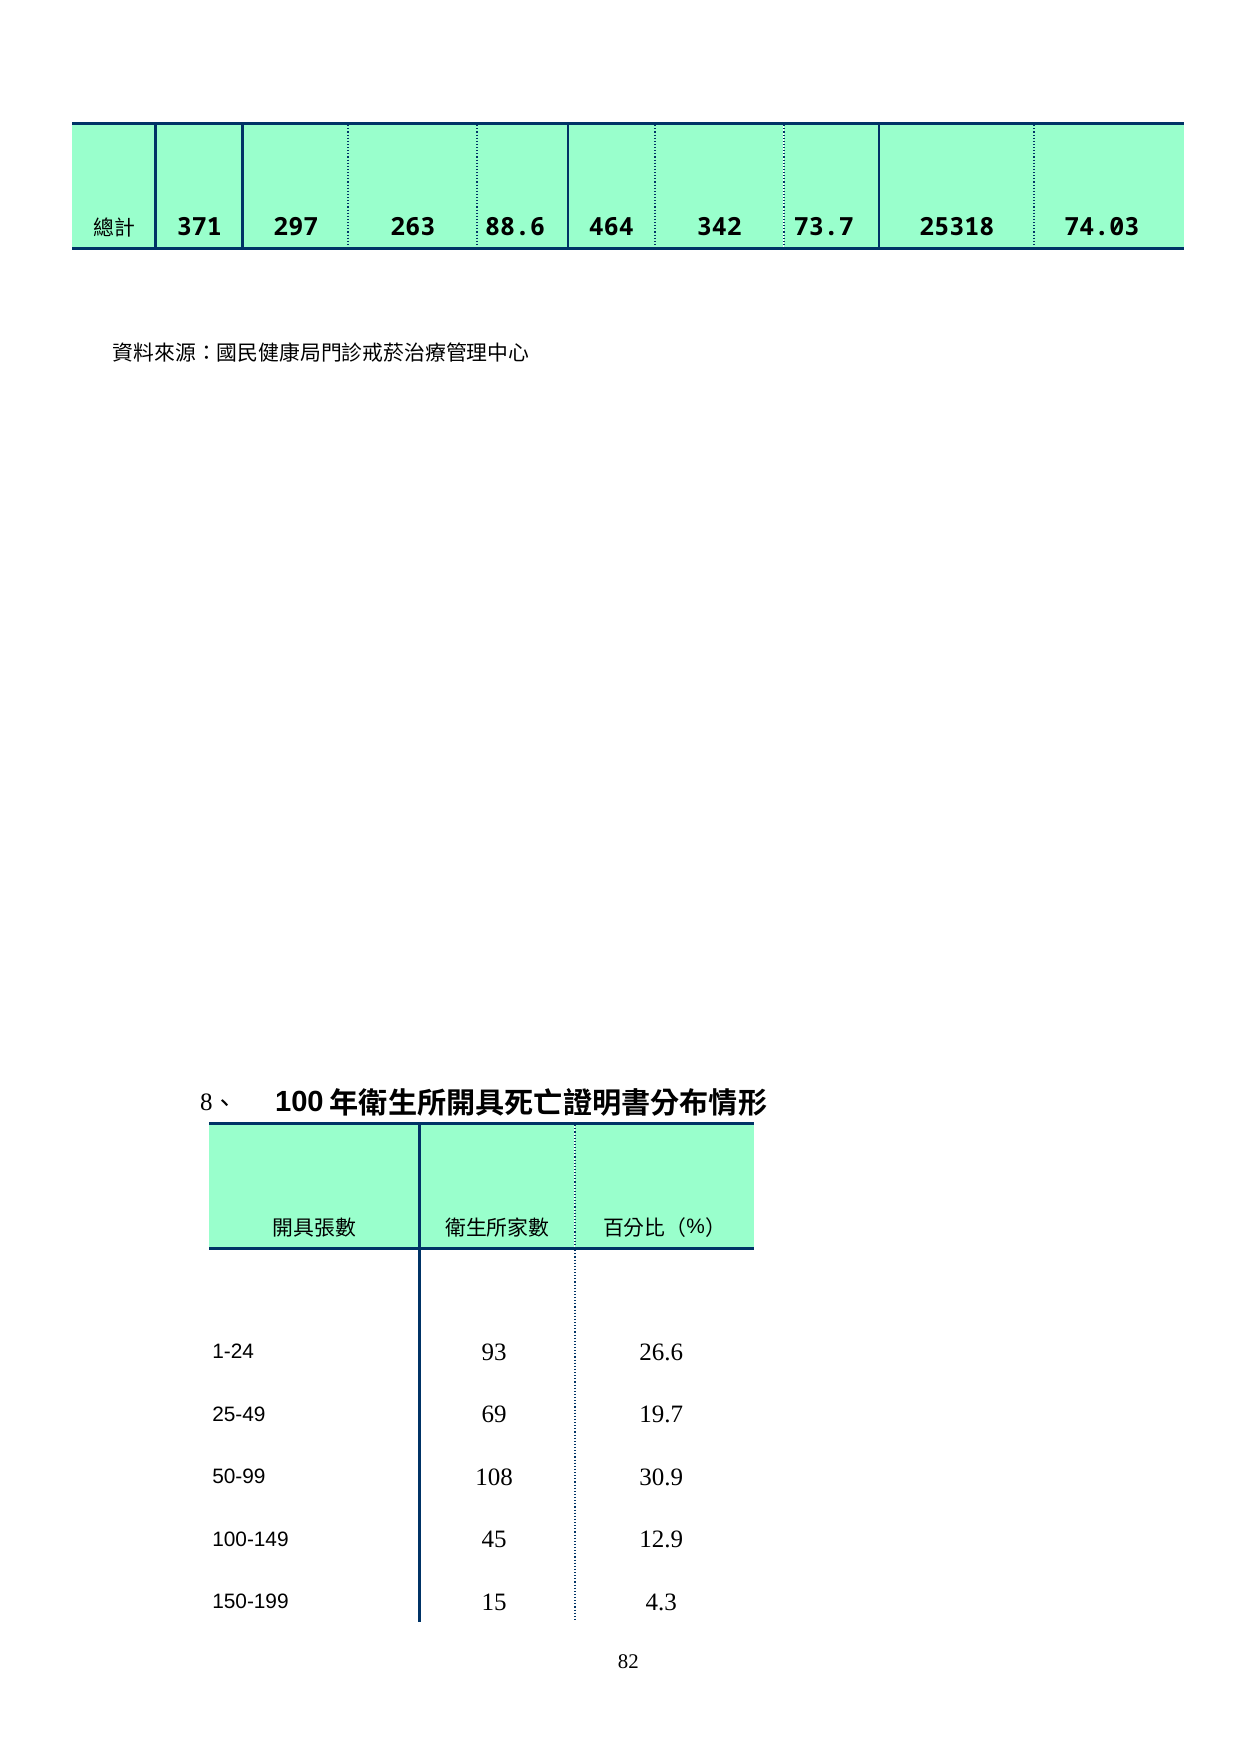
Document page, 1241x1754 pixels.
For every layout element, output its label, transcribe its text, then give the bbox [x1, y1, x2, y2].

table_header 開具張數 [209, 1125, 418, 1247]
table_cell 74.03 [1034, 125, 1184, 247]
table_cell 297 [244, 125, 348, 247]
table_cell 464 [569, 125, 655, 247]
table_header 百分比（%） [575, 1125, 754, 1247]
table_cell 371 [157, 125, 241, 247]
table_cell 263 [348, 125, 477, 247]
table_cell 108 [421, 1435, 574, 1497]
table_cell 總計 [72, 125, 154, 247]
table_cell 4.3 [575, 1560, 754, 1622]
table_cell 45 [421, 1497, 574, 1559]
table_cell 50-99 [209, 1435, 418, 1497]
table_header 衛生所家數 [421, 1125, 574, 1247]
table_cell 12.9 [575, 1497, 754, 1559]
table_cell 69 [421, 1372, 574, 1434]
table_cell 19.7 [575, 1372, 754, 1434]
table_cell 88.6 [477, 125, 567, 247]
list 100年衛生所開具死亡證明書分布情形 [200, 1059, 1106, 1122]
table_cell 1-24 [209, 1250, 418, 1372]
table_cell 100-149 [209, 1497, 418, 1559]
table_cell 15 [421, 1560, 574, 1622]
table_cell 30.9 [575, 1435, 754, 1497]
table_cell 26.6 [575, 1250, 754, 1372]
table_cell 25-49 [209, 1372, 418, 1434]
table_cell 93 [421, 1250, 574, 1372]
table_cell 342 [655, 125, 783, 247]
table_cell 25318 [880, 125, 1034, 247]
table_cell 73.7 [784, 125, 878, 247]
table_cell 150-199 [209, 1560, 418, 1622]
text 資料來源：國民健康局門診戒菸治療管理中心 [112, 309, 1106, 372]
